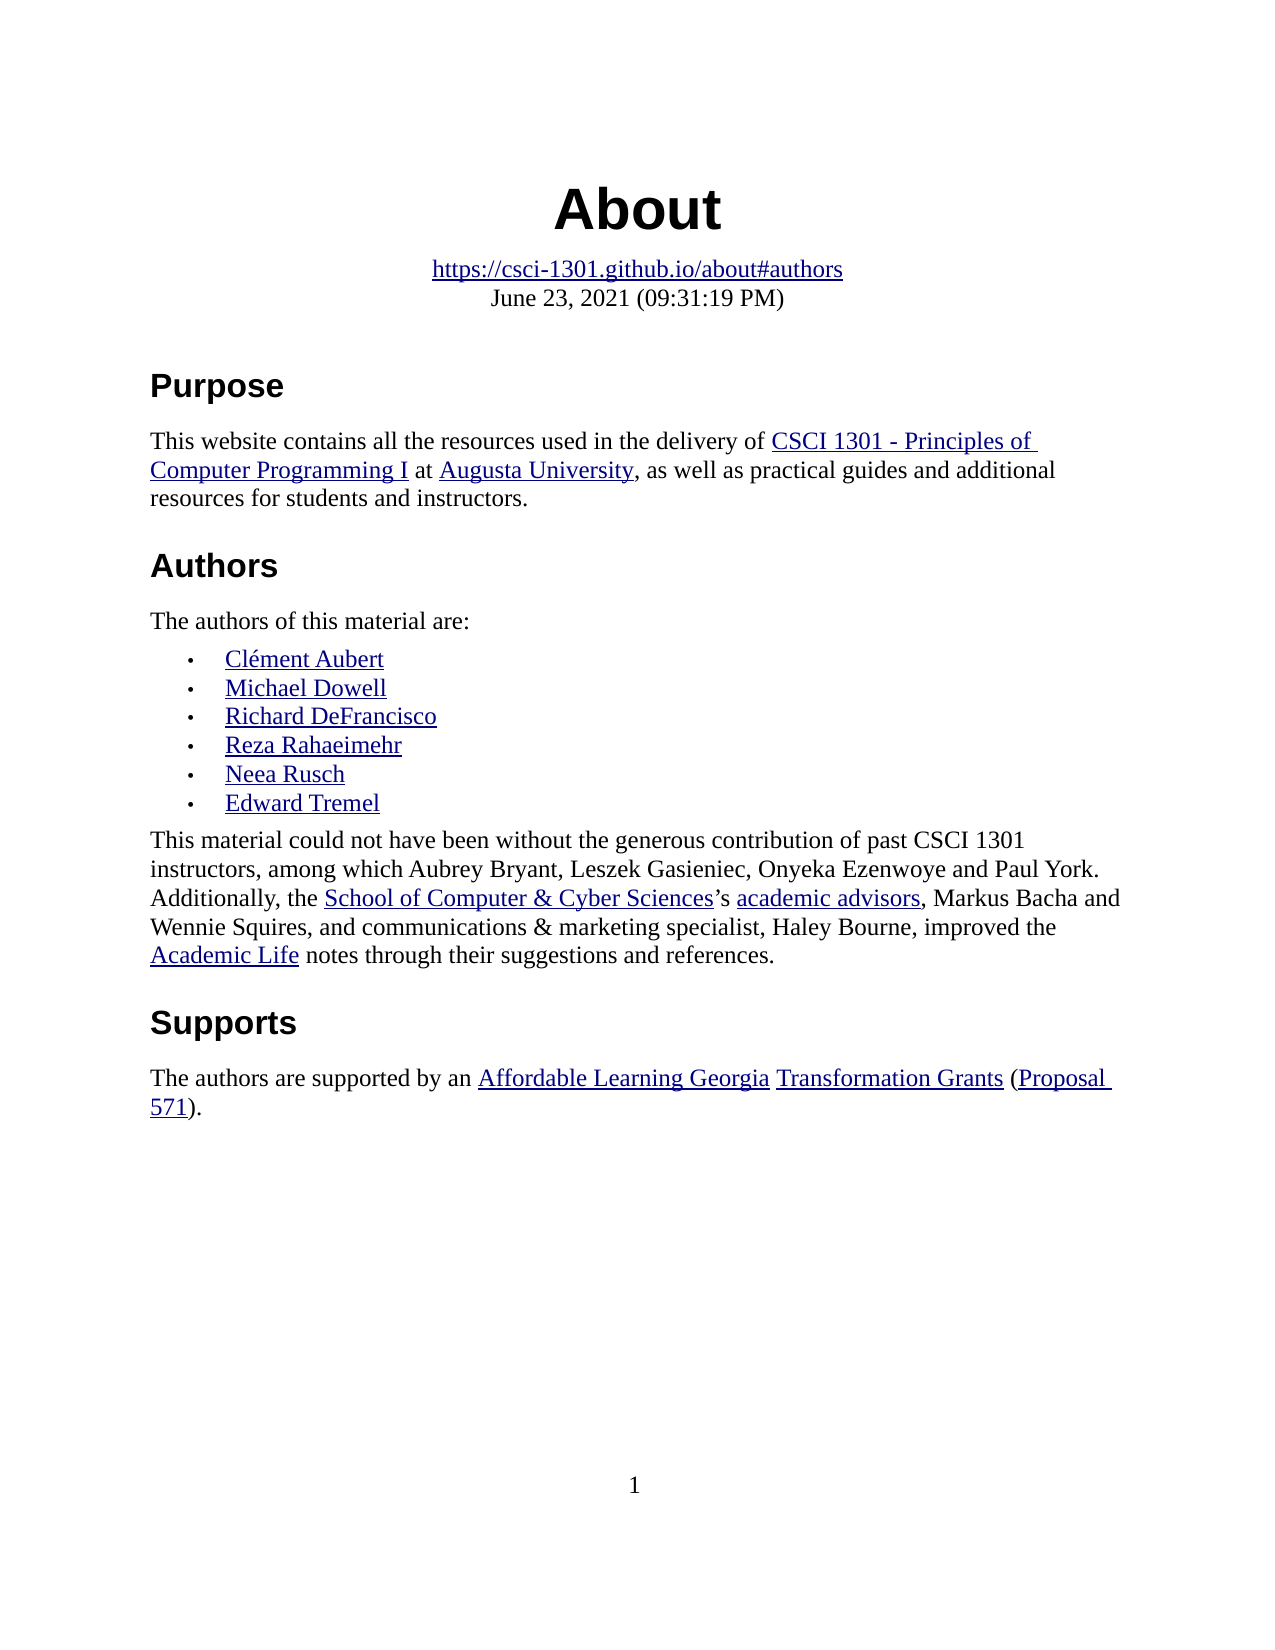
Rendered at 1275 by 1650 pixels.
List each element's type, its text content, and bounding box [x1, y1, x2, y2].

list Edward Tremel [187, 788, 1125, 816]
text This website contains all the resources used in the delivery of CSCI 1301 - Principles of Computer Programming I at Augusta University, as well as practical guides and additional resources for students and instructors. [150, 426, 1125, 512]
list Reza Rahaeimehr [187, 730, 1125, 759]
subtitle Supports [150, 1003, 1125, 1042]
text This material could not have been without the generous contribution of past CSCI 1301 instructors, among which Aubrey Bryant, Leszek Gasieniec, Onyeka Ezenwoye and Paul York. Additionally, the School of Computer & Cyber Sciences’s academic advisors, Markus Bacha and Wennie Squires, and communications & marketing specialist, Haley Bourne, improved the Academic Life notes through their suggestions and references. [150, 825, 1125, 969]
list Michael Dowell [187, 673, 1125, 701]
subtitle Purpose [150, 366, 1125, 404]
list Clément Aubert [187, 644, 1125, 673]
text The authors of this material are: [150, 606, 1125, 635]
text https://csci-1301.github.io/about#authors [150, 254, 1125, 283]
title About [150, 175, 1125, 242]
list Richard DeFrancisco [187, 701, 1125, 730]
text June 23, 2021 (09:31:19 PM) [150, 283, 1125, 312]
text The authors are supported by an Affordable Learning Georgia Transformation Grants (Proposal 571). [150, 1063, 1125, 1121]
list Neea Rusch [187, 759, 1125, 788]
subtitle Authors [150, 546, 1125, 585]
